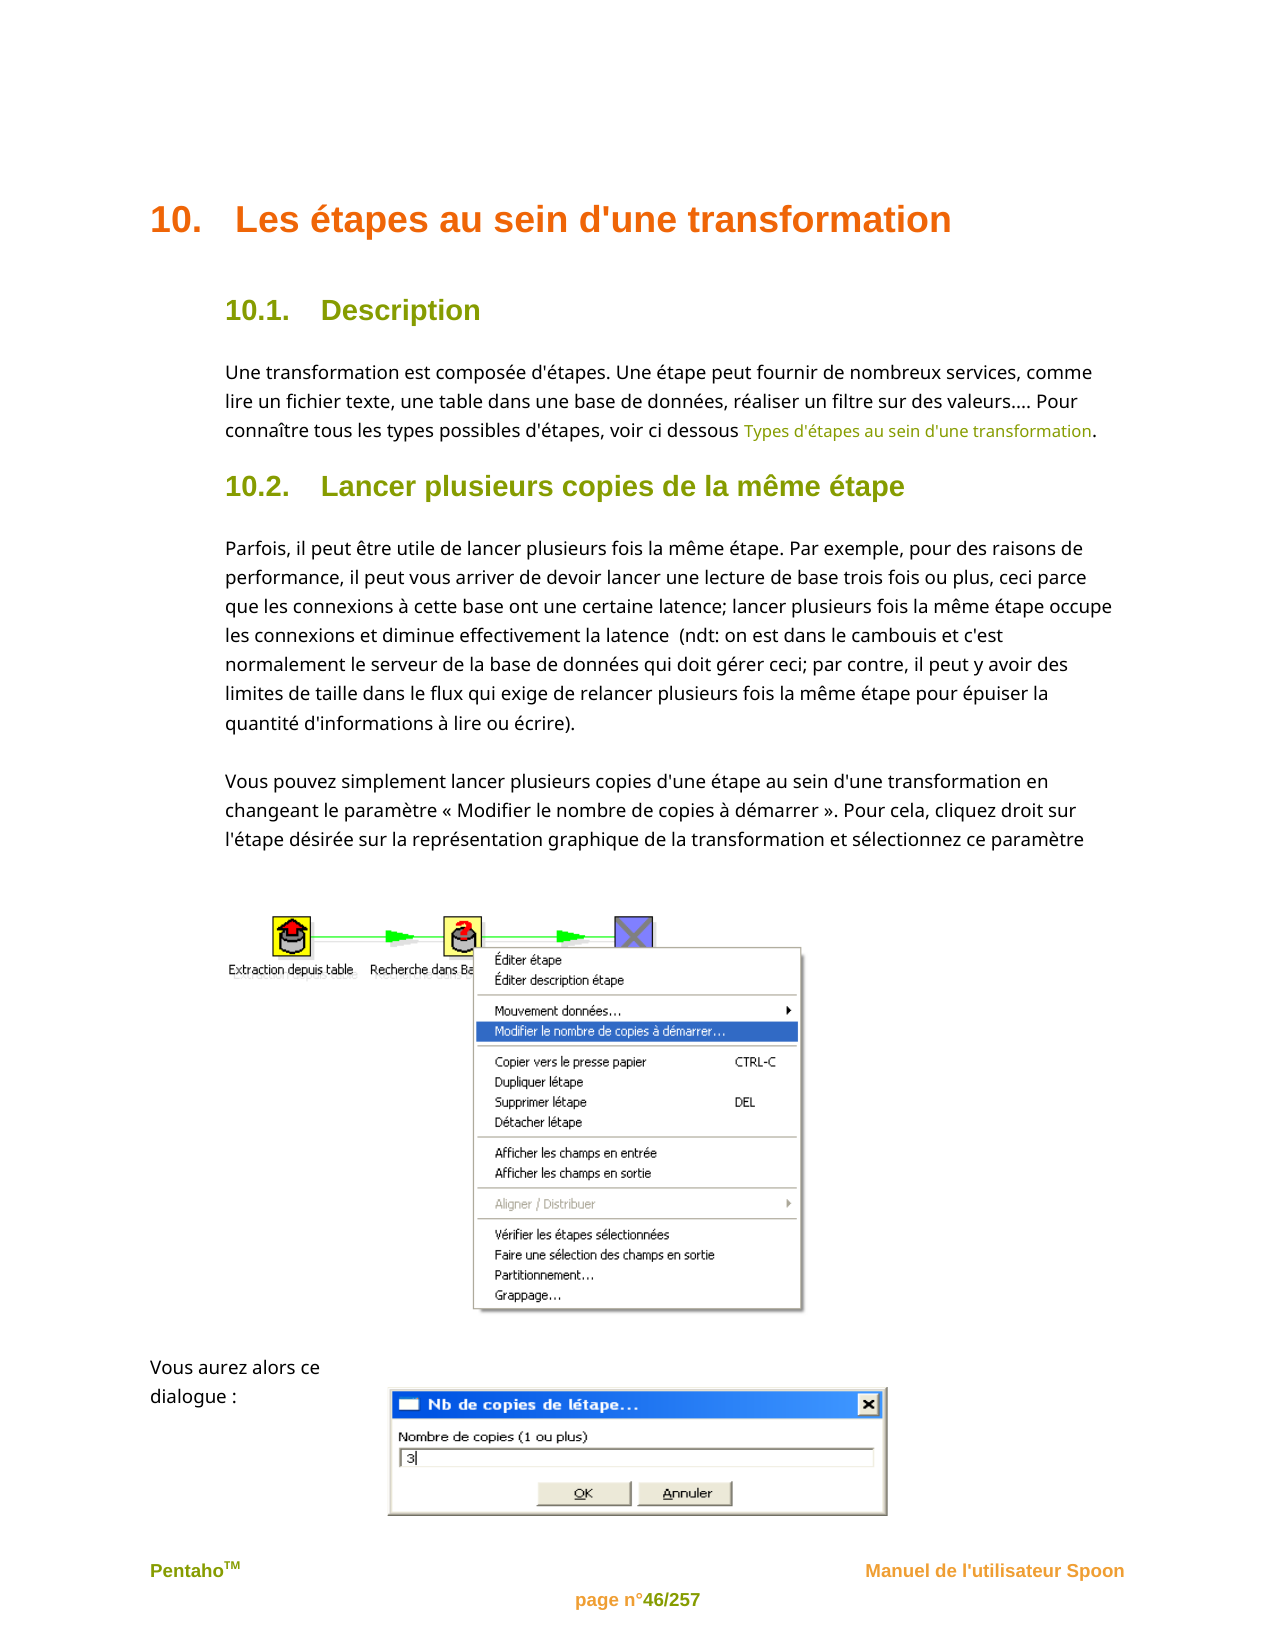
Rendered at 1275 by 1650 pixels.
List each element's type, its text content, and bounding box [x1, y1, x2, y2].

text Vous pouvez simplement lancer plusieurs copies d'une étape au sein d'une transformation en changeant le paramètre « Modifier le nombre de copies à démarrer ». Pour cela, cliquez droit sur l'étape désirée sur la représentation graphique de la transformation et sélectionnez ce paramètre [225, 765, 1125, 853]
picture [387, 1387, 888, 1516]
subtitle Description [225, 297, 1125, 326]
text Une transformation est composée d'étapes. Une étape peut fournir de nombreux services, comme lire un fichier texte, une table dans une base de données, réaliser un filtre sur des valeurs.... Pour connaître tous les types possibles d'étapes, voir ci dessous Types d'étapes au sein d'une transformation. [225, 356, 1125, 443]
text Parfois, il peut être utile de lancer plusieurs fois la même étape. Par exemple, pour des raisons de performance, il peut vous arriver de devoir lancer une lecture de base trois fois ou plus, ceci parce que les connexions à cette base ont une certaine latence; lancer plusieurs fois la même étape occupe les connexions et diminue effectivement la latence (ndt: on est dans le cambouis et c'est normalement le serveur de la base de données qui doit gérer ceci; par contre, il peut y avoir des limites de taille dans le flux qui exige de relancer plusieurs fois la même étape pour épuiser la quantité d'informations à lire ou écrire). [225, 532, 1125, 736]
subtitle Les étapes au sein d'une transformation [150, 209, 1125, 238]
subtitle Lancer plusieurs copies de la même étape [225, 473, 1125, 502]
picture [217, 895, 814, 1320]
text Vous aurez alors ce dialogue : [150, 882, 1125, 1409]
